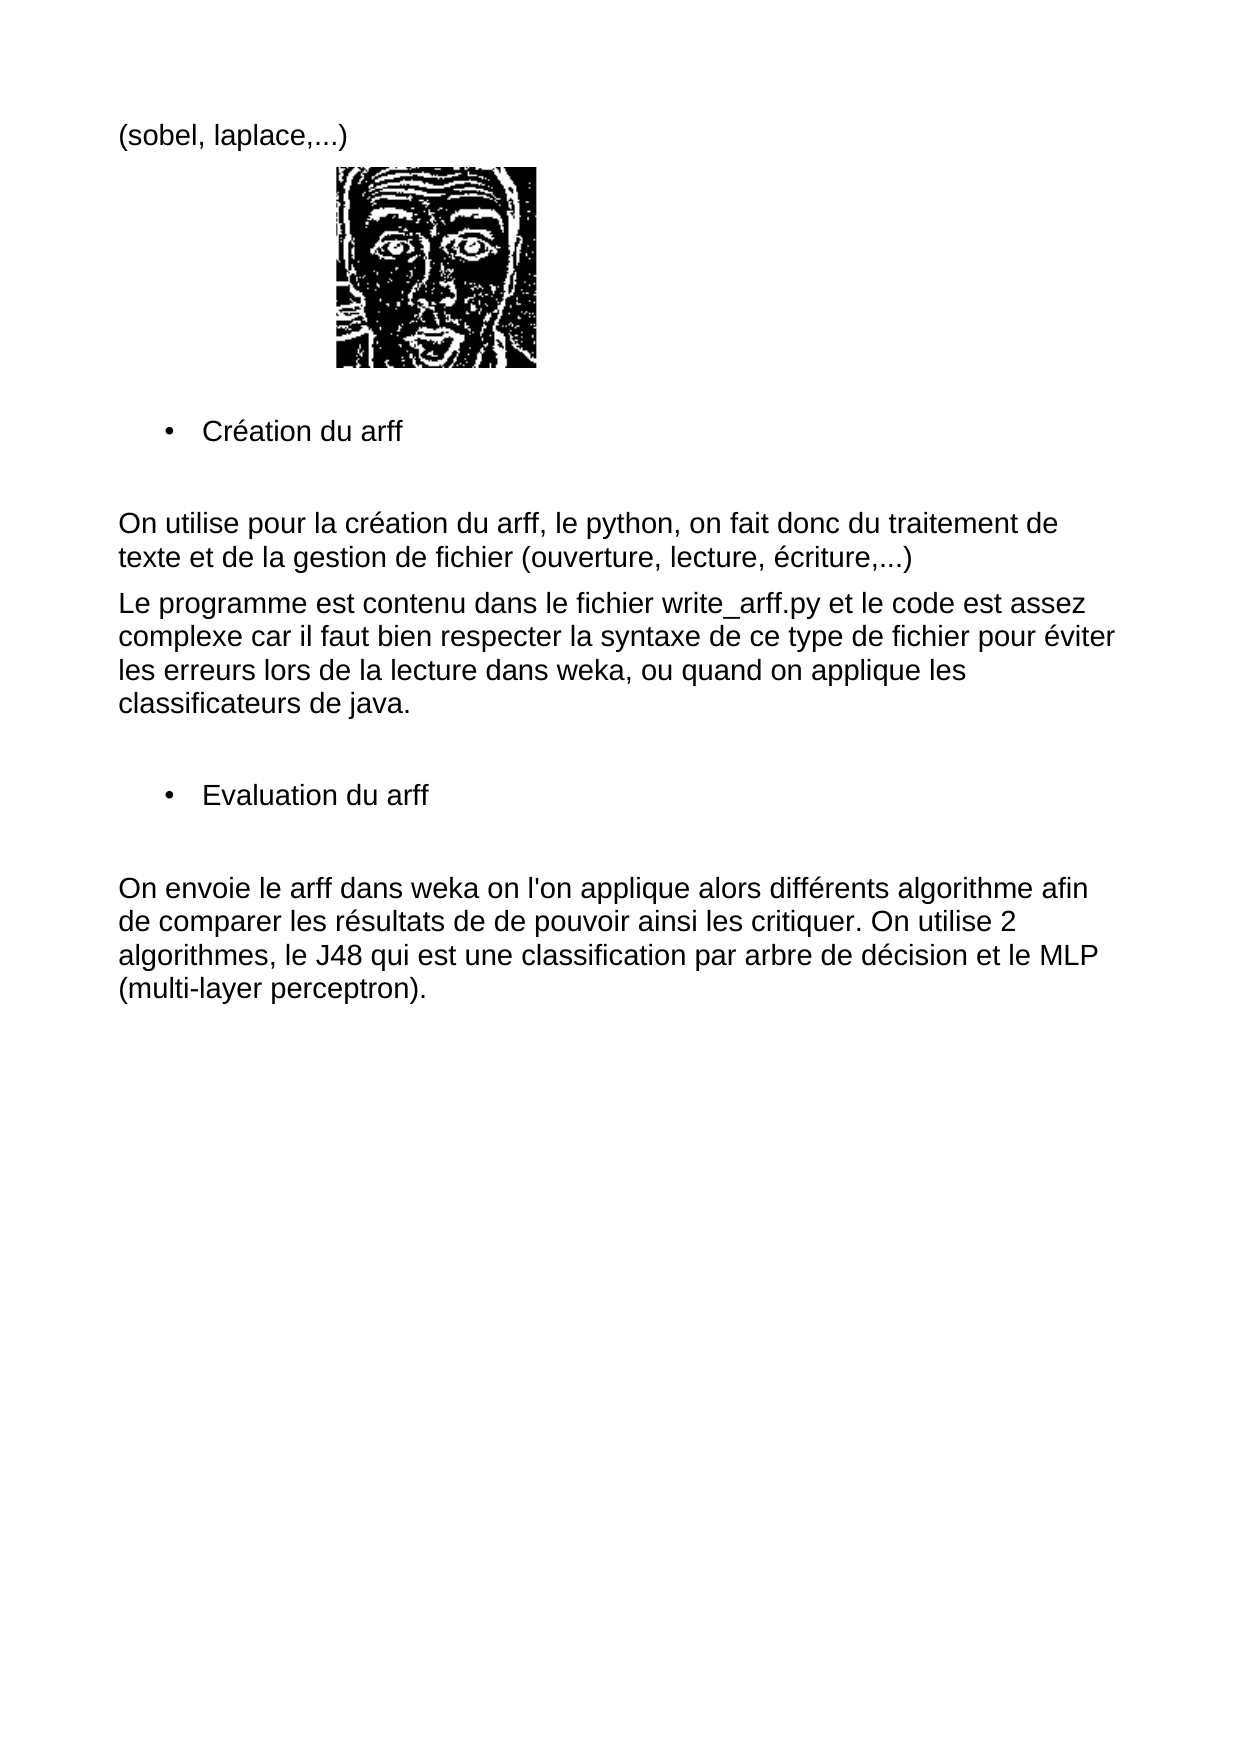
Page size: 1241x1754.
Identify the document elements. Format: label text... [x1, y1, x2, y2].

text Le programme est contenu dans le fichier write_arff.py et le code est assez complexe car il faut bien respecter la syntaxe de ce type de fichier pour éviter les erreurs lors de la lecture dans weka, ou quand on applique les classificateurs de java. [118, 586, 1122, 720]
text On utilise pour la création du arff, le python, on fait donc du traitement de texte et de la gestion de fichier (ouverture, lecture, écriture,...) [118, 506, 1122, 573]
text (sobel, laplace,...) [118, 118, 1122, 152]
list Création du arff [164, 414, 1122, 447]
list Evaluation du arff [164, 778, 1122, 812]
picture [336, 167, 537, 368]
text On envoie le arff dans weka on l'on applique alors différents algorithme afin de comparer les résultats de de pouvoir ainsi les critiquer. On utilise 2 algorithmes, le J48 qui est une classification par arbre de décision et le MLP (multi-layer perceptron). [118, 871, 1122, 1005]
